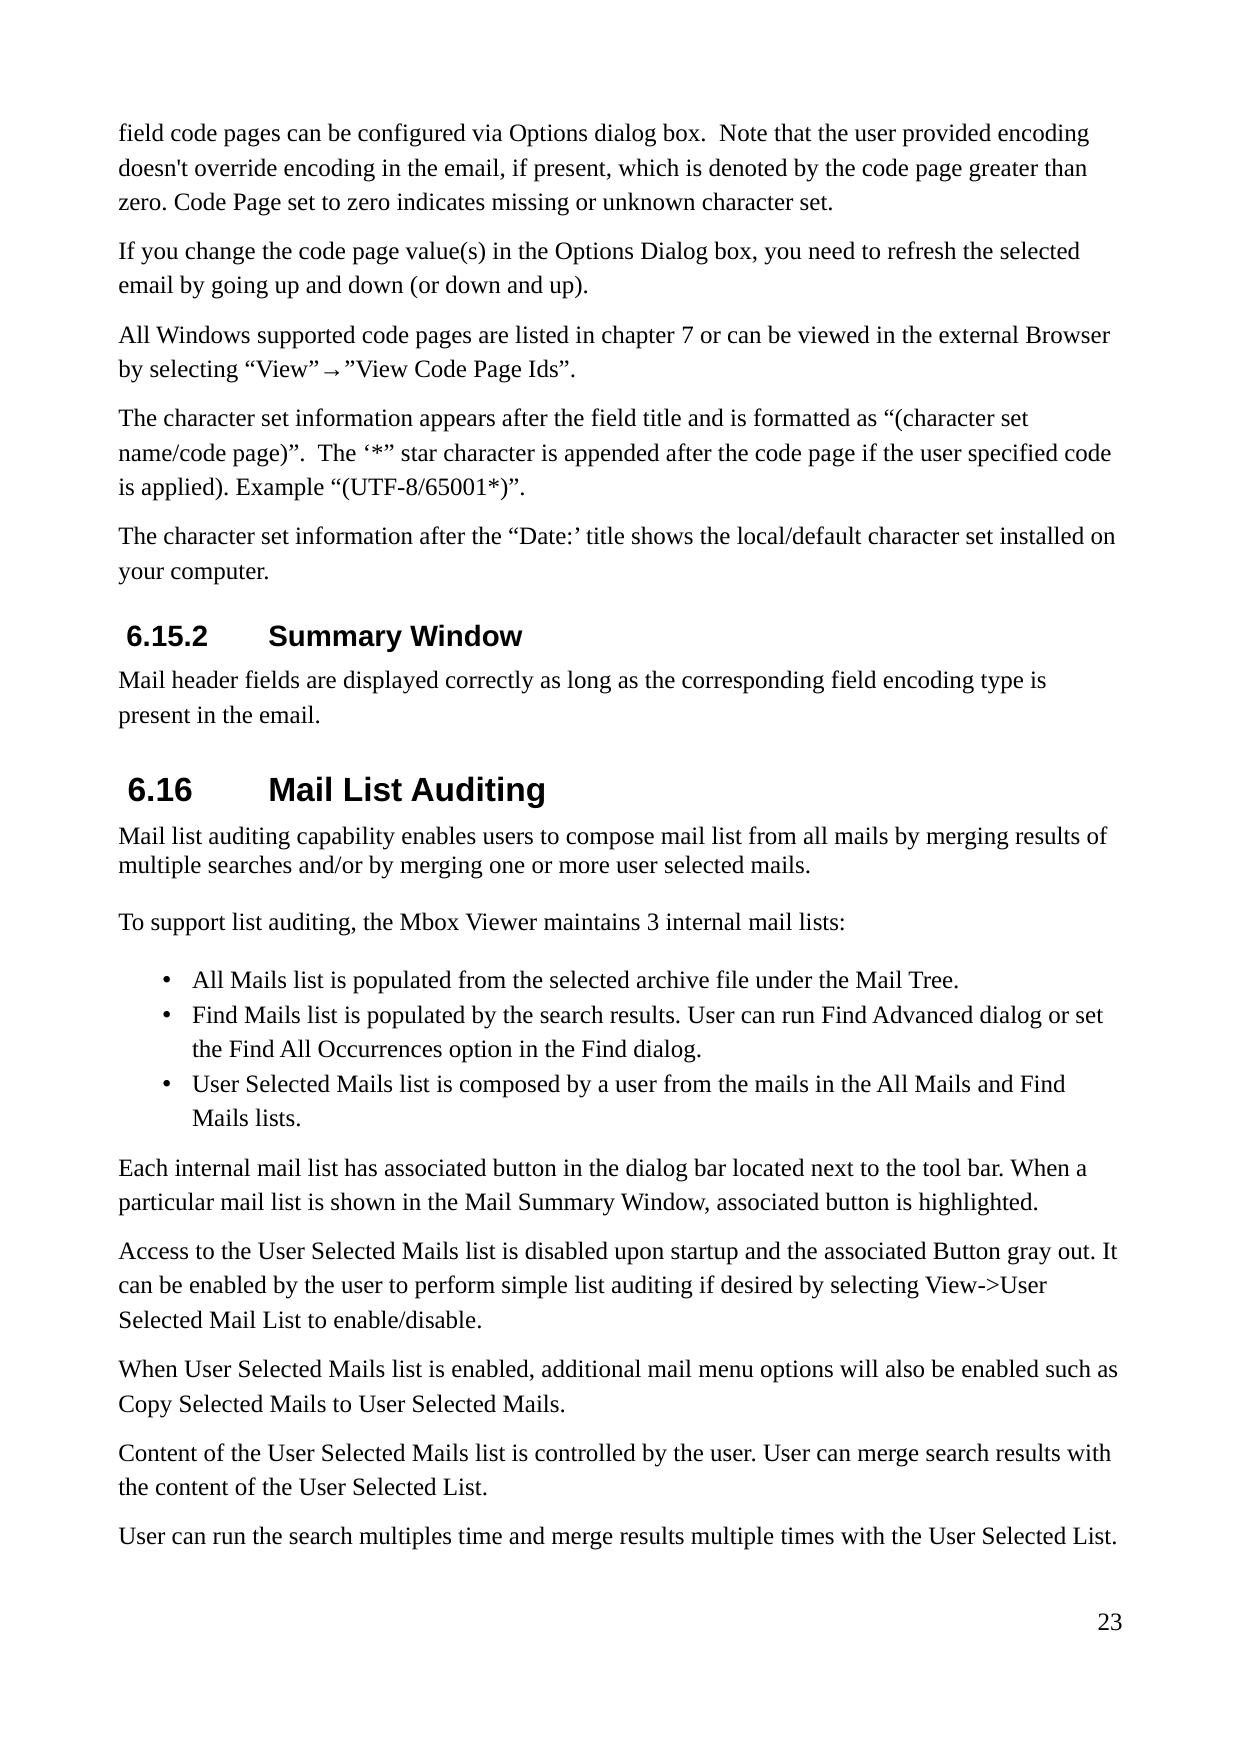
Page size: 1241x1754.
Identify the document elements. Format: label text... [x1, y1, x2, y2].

text Each internal mail list has associated button in the dialog bar located next to the tool bar. When a particular mail list is shown in the Mail Summary Window, associated button is highlighted. [118, 1153, 1122, 1216]
subtitle Mail List Auditing [118, 770, 1122, 809]
list Find Mails list is populated by the search results. User can run Find Advanced dialog or set the Find All Occurrences option in the Find dialog. [162, 1000, 1122, 1063]
text User can run the search multiples time and merge results multiple times with the User Selected List. [118, 1521, 1122, 1550]
text If you change the code page value(s) in the Options Dialog box, you need to refresh the selected email by going up and down (or down and up). [118, 236, 1122, 299]
text The character set information appears after the field title and is formatted as “(character set name/code page)”. The ‘*” star character is appended after the code page if the user specified code is applied). Example “(UTF-8/65001*)”. [118, 403, 1122, 501]
list All Mails list is populated from the selected archive file under the Mail Tree. [162, 966, 1122, 994]
list User Selected Mails list is composed by a user from the mails in the All Mails and Find Mails lists. [162, 1069, 1122, 1132]
text To support list auditing, the Mbox Viewer maintains 3 internal mail lists: [118, 879, 1122, 936]
text Mail header fields are displayed correctly as long as the corresponding field encoding type is present in the email. [118, 666, 1122, 729]
text The character set information after the “Date:’ title shows the local/default character set installed on your computer. [118, 521, 1122, 584]
text field code pages can be configured via Options dialog box. Note that the user provided encoding doesn't override encoding in the email, if present, which is denoted by the code page greater than zero. Code Page set to zero indicates missing or unknown character set. [118, 118, 1122, 216]
text All Windows supported code pages are listed in chapter 7 or can be viewed in the external Browser by selecting “View”→”View Code Page Ids”. [118, 320, 1122, 383]
text Access to the User Selected Mails list is disabled upon startup and the associated Button gray out. It can be enabled by the user to perform simple list auditing if desired by selecting View->User Selected Mail List to enable/disable. [118, 1236, 1122, 1334]
subtitle Summary Window [118, 619, 1122, 653]
text When User Selected Mails list is enabled, additional mail menu options will also be enabled such as Copy Selected Mails to User Selected Mails. [118, 1354, 1122, 1417]
text Content of the User Selected Mails list is controlled by the user. User can merge search results with the content of the User Selected List. [118, 1438, 1122, 1501]
text Mail list auditing capability enables users to compose mail list from all mails by merging results of multiple searches and/or by merging one or more user selected mails. [118, 821, 1122, 879]
